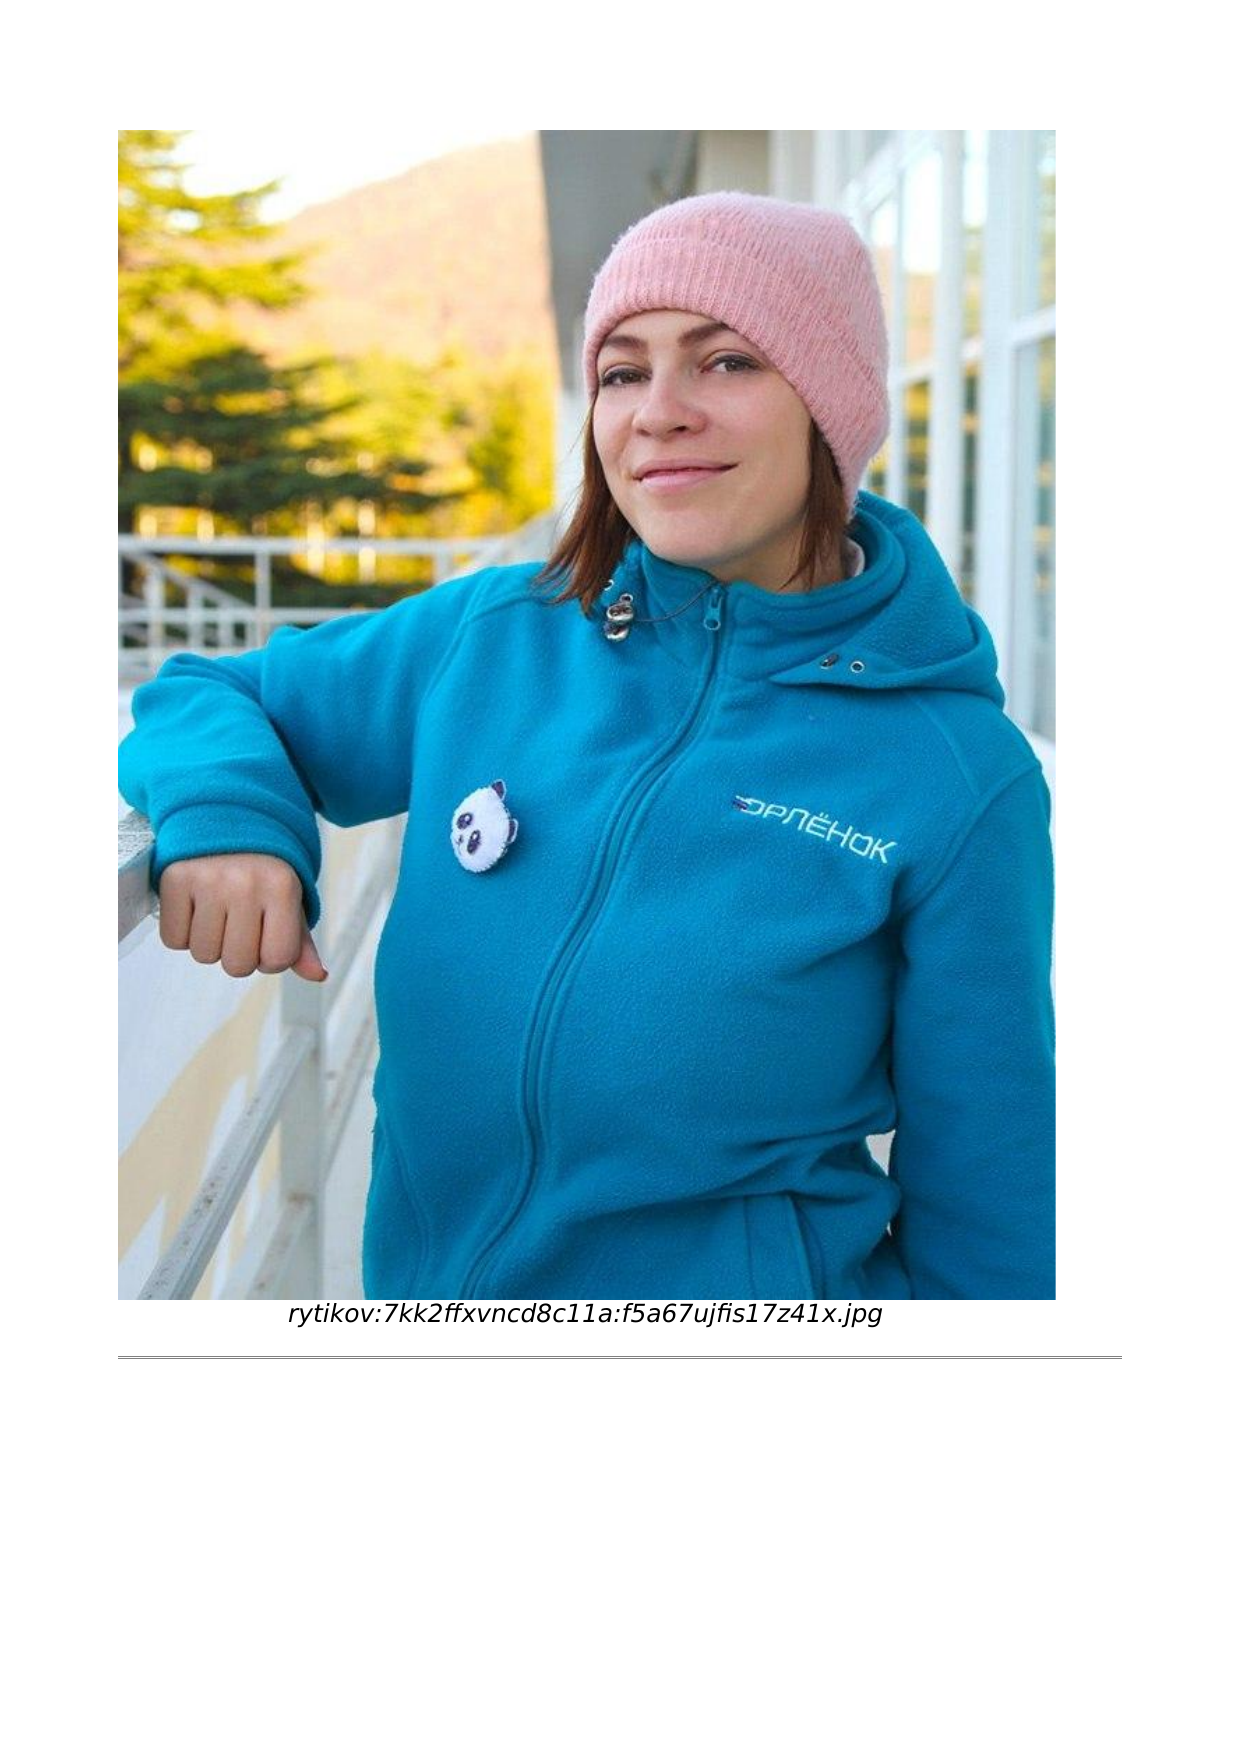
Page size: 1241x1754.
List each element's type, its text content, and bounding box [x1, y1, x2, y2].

picture [687, 1113, 698, 1122]
picture [850, 1231, 861, 1255]
picture [835, 682, 854, 688]
picture [625, 691, 646, 717]
picture [982, 913, 989, 934]
picture [835, 1179, 847, 1184]
picture [656, 1230, 720, 1246]
picture [423, 1164, 430, 1172]
picture [529, 1255, 542, 1262]
picture [649, 638, 657, 643]
picture [794, 1185, 823, 1201]
picture [711, 1165, 719, 1173]
picture [607, 1198, 618, 1211]
picture [658, 775, 664, 782]
picture [936, 1024, 967, 1045]
picture [853, 931, 878, 952]
picture [1012, 1102, 1032, 1113]
picture [545, 1247, 562, 1269]
picture [401, 1237, 407, 1246]
picture [838, 986, 854, 1001]
picture [851, 604, 868, 615]
picture [469, 1274, 476, 1286]
picture [443, 1159, 452, 1180]
picture [1004, 1002, 1011, 1010]
picture [535, 1143, 543, 1164]
picture [666, 744, 677, 758]
picture [866, 1086, 882, 1104]
picture [445, 1181, 461, 1203]
picture [805, 605, 832, 609]
picture [590, 892, 597, 902]
picture [884, 594, 892, 606]
picture [756, 637, 766, 649]
picture [419, 1227, 429, 1255]
picture [721, 1270, 728, 1278]
picture [136, 740, 148, 753]
picture [752, 680, 812, 716]
picture [733, 1161, 757, 1180]
picture [864, 1219, 879, 1227]
picture [818, 1157, 843, 1168]
picture [610, 1129, 628, 1134]
picture [713, 1261, 720, 1269]
picture [748, 1135, 816, 1166]
picture [535, 1071, 540, 1112]
picture [818, 881, 824, 888]
picture [559, 1224, 667, 1300]
picture [334, 734, 411, 803]
picture [629, 565, 640, 570]
picture [822, 882, 1051, 1300]
picture [497, 1211, 503, 1218]
picture [895, 578, 905, 590]
picture [744, 1203, 771, 1267]
picture [630, 1173, 638, 1178]
picture [821, 1182, 834, 1193]
picture [521, 1281, 548, 1300]
picture [1003, 1115, 1012, 1136]
picture [978, 969, 990, 978]
picture [118, 130, 1056, 1068]
picture [454, 1114, 483, 1121]
picture [524, 1069, 529, 1115]
picture [678, 729, 686, 743]
picture [561, 1163, 574, 1179]
picture [811, 681, 834, 699]
picture [907, 644, 937, 664]
picture [153, 854, 160, 869]
picture [314, 778, 321, 792]
picture [970, 692, 979, 697]
picture [512, 1293, 521, 1300]
picture [765, 668, 788, 674]
picture [918, 697, 936, 704]
picture [736, 1037, 744, 1045]
picture [834, 947, 852, 978]
picture [922, 679, 945, 691]
picture [395, 1167, 401, 1189]
picture [779, 608, 855, 646]
picture [848, 659, 869, 675]
picture [821, 958, 829, 963]
picture [894, 688, 915, 701]
picture [570, 931, 576, 939]
picture [832, 748, 841, 755]
picture [704, 644, 711, 650]
picture [833, 1139, 843, 1154]
picture [778, 605, 802, 610]
picture [854, 1084, 868, 1093]
picture [855, 1003, 864, 1031]
picture [643, 1213, 653, 1228]
picture [820, 1292, 825, 1300]
picture [967, 1025, 1018, 1059]
picture [728, 618, 736, 627]
picture [484, 1227, 508, 1253]
picture [390, 800, 396, 808]
picture [646, 1075, 653, 1081]
picture [847, 902, 855, 911]
picture [862, 1181, 883, 1214]
picture [641, 1170, 684, 1212]
picture [267, 710, 345, 772]
text rytikov:7kk2ffxvncd8c11a:f5a67ujfis17z41x.jpg [118, 1300, 1056, 1329]
picture [811, 946, 831, 953]
picture [118, 770, 411, 1300]
picture [810, 717, 822, 724]
picture [408, 1202, 417, 1222]
picture [323, 797, 327, 807]
picture [792, 1200, 861, 1279]
picture [863, 684, 876, 691]
picture [587, 1204, 606, 1221]
picture [448, 778, 532, 876]
picture [707, 655, 716, 684]
picture [714, 613, 720, 630]
picture [554, 1284, 562, 1291]
picture [789, 1113, 818, 1124]
picture [854, 1193, 864, 1201]
picture [947, 685, 966, 693]
picture [753, 616, 774, 635]
picture [945, 673, 959, 678]
picture [858, 1165, 870, 1174]
picture [294, 773, 308, 802]
picture [534, 1012, 538, 1028]
picture [961, 868, 977, 890]
picture [472, 1182, 484, 1196]
picture [688, 718, 695, 726]
picture [834, 1103, 858, 1116]
picture [947, 935, 961, 940]
picture [730, 796, 897, 864]
picture [490, 1144, 498, 1149]
picture [579, 1128, 587, 1140]
picture [769, 1154, 803, 1194]
picture [945, 880, 950, 888]
picture [446, 1047, 452, 1056]
picture [503, 1203, 509, 1210]
picture [306, 850, 311, 858]
picture [578, 918, 584, 927]
picture [744, 1184, 776, 1197]
picture [307, 784, 321, 810]
picture [864, 979, 877, 988]
picture [790, 648, 837, 671]
picture [463, 1202, 474, 1210]
picture [509, 1173, 532, 1225]
picture [721, 1197, 743, 1204]
picture [511, 1269, 521, 1279]
picture [431, 1134, 441, 1157]
picture [599, 859, 606, 875]
picture [856, 622, 867, 628]
picture [462, 1145, 483, 1165]
picture [619, 1218, 631, 1224]
picture [576, 941, 582, 950]
picture [749, 675, 764, 681]
picture [698, 1176, 743, 1197]
picture [856, 588, 867, 592]
picture [931, 965, 966, 992]
picture [944, 655, 954, 661]
picture [610, 740, 618, 747]
picture [560, 1012, 564, 1022]
picture [767, 1223, 796, 1231]
picture [959, 1002, 996, 1023]
picture [879, 522, 887, 531]
picture [690, 1197, 701, 1204]
picture [947, 840, 972, 867]
picture [911, 863, 923, 888]
picture [444, 1206, 466, 1240]
